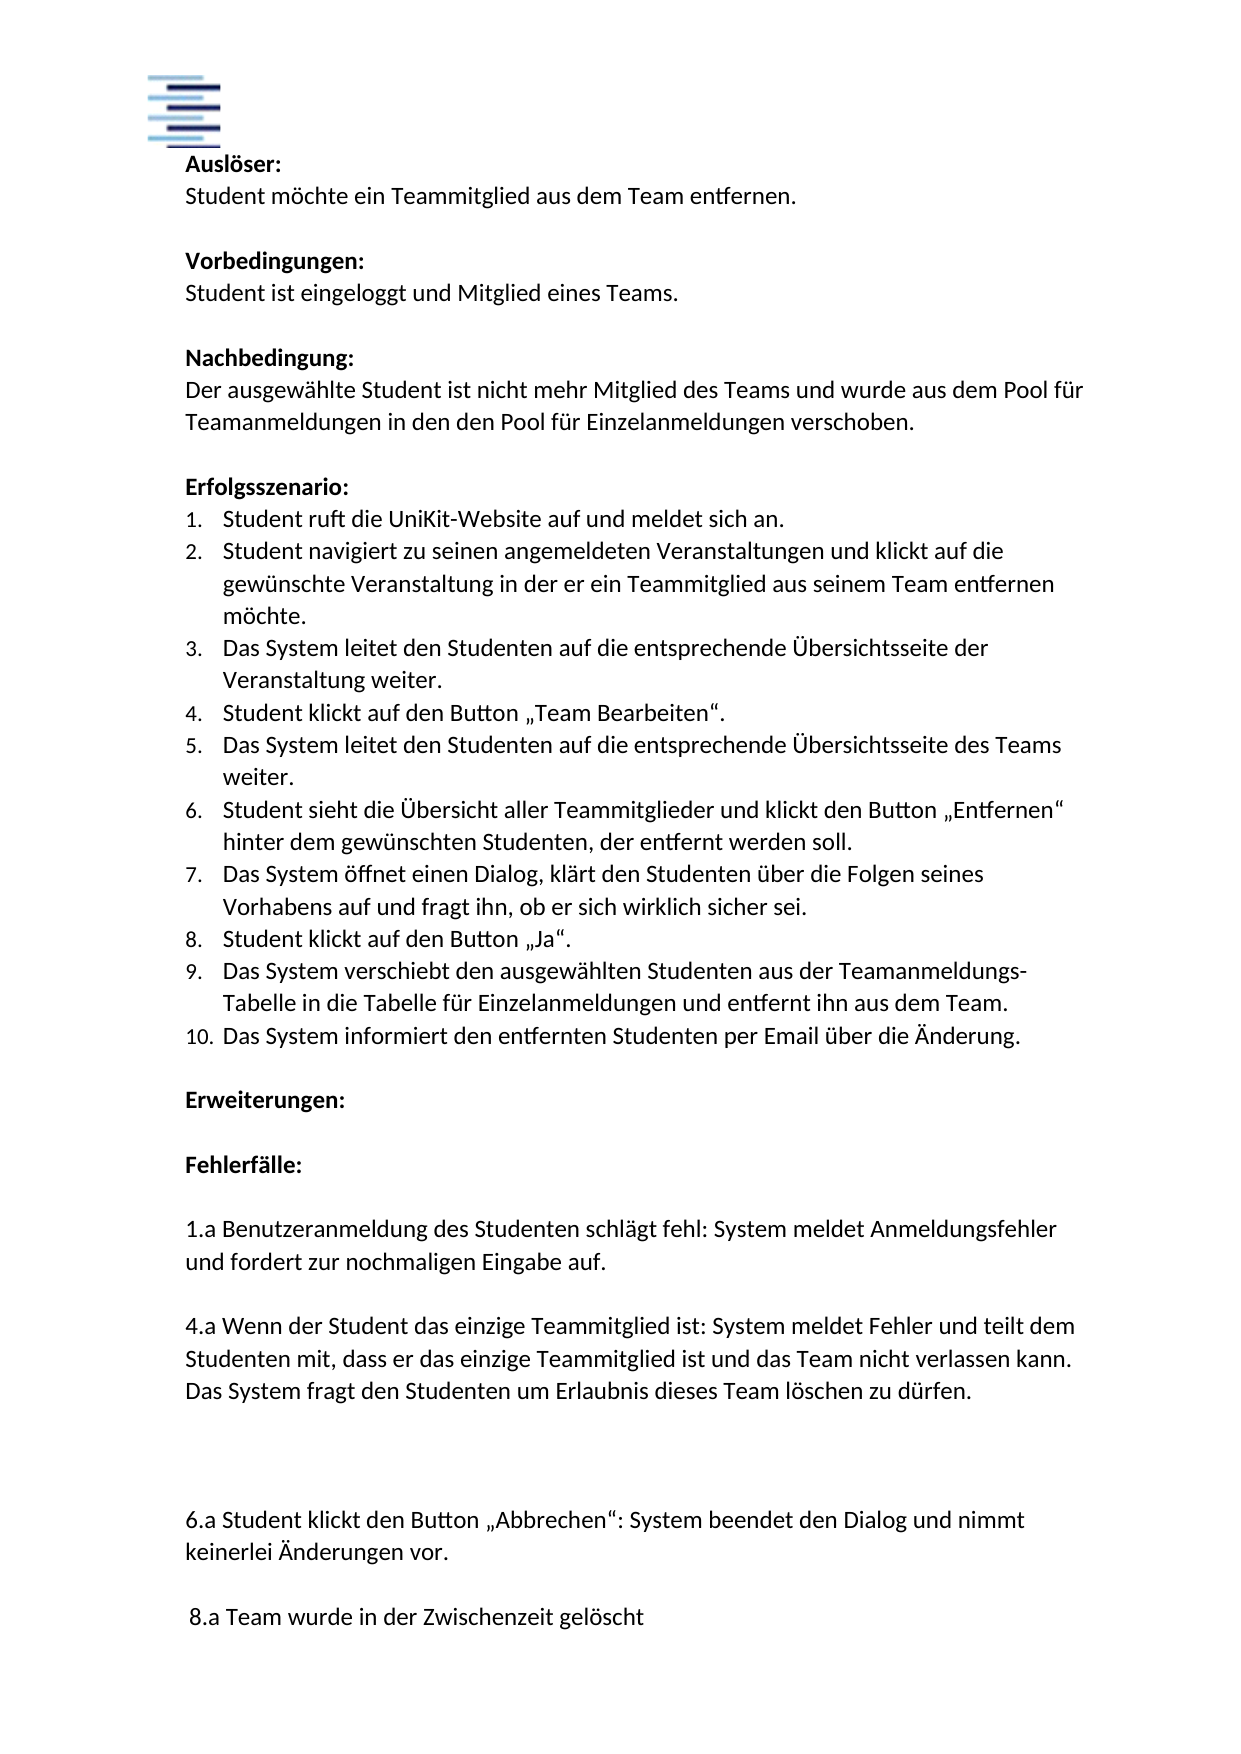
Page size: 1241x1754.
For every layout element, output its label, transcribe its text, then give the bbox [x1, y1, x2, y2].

list 8.a Team wurde in der Zwischenzeit gelöscht [189, 1601, 1093, 1632]
text 4.a Wenn der Student das einzige Teammitglied ist: System meldet Fehler und teilt dem Studenten mit, dass er das einzige Teammitglied ist und das Team nicht verlassen kann. Das System fragt den Studenten um Erlaubnis dieses Team löschen zu dürfen. [185, 1310, 1093, 1406]
text 1.a Benutzeranmeldung des Studenten schlägt fehl: System meldet Anmeldungsfehler und fordert zur nochmaligen Eingabe auf. [185, 1213, 1093, 1276]
text Student ist eingeloggt und Mitglied eines Teams. [185, 277, 1093, 308]
list Das System leitet den Studenten auf die entsprechende Übersichtsseite des Teams weiter. [185, 729, 1093, 792]
text Erweiterungen: [185, 1084, 1093, 1115]
list Student klickt auf den Button „Ja“. [185, 923, 1093, 953]
list Das System leitet den Studenten auf die entsprechende Übersichtsseite der Veranstaltung weiter. [185, 632, 1093, 695]
text Student möchte ein Teammitglied aus dem Team entfernen. [185, 180, 1093, 211]
list Das System verschiebt den ausgewählten Studenten aus der Teamanmeldungs-Tabelle in die Tabelle für Einzelanmeldungen und entfernt ihn aus dem Team. [185, 955, 1093, 1018]
text Der ausgewählte Student ist nicht mehr Mitglied des Teams und wurde aus dem Pool für Teamanmeldungen in den den Pool für Einzelanmeldungen verschoben. [185, 374, 1093, 437]
text Nachbedingung: [185, 342, 1093, 372]
text Fehlerfälle: [185, 1149, 1093, 1179]
text Auslöser: [185, 148, 1093, 178]
list Das System öffnet einen Dialog, klärt den Studenten über die Folgen seines Vorhabens auf und fragt ihn, ob er sich wirklich sicher sei. [185, 858, 1093, 921]
text Erfolgsszenario: [185, 471, 1093, 501]
list Student navigiert zu seinen angemeldeten Veranstaltungen und klickt auf die gewünschte Veranstaltung in der er ein Teammitglied aus seinem Team entfernen möchte. [185, 535, 1093, 631]
list Student klickt auf den Button „Team Bearbeiten“. [185, 697, 1093, 727]
text 6.a Student klickt den Button „Abbrechen“: System beendet den Dialog und nimmt keinerlei Änderungen vor. [185, 1504, 1093, 1567]
list Student sieht die Übersicht aller Teammitglieder und klickt den Button „Entfernen“ hinter dem gewünschten Studenten, der entfernt werden soll. [185, 794, 1093, 857]
text Vorbedingungen: [185, 245, 1093, 275]
list Student ruft die UniKit-Website auf und meldet sich an. [185, 503, 1093, 534]
list Das System informiert den entfernten Studenten per Email über die Änderung. [185, 1020, 1093, 1050]
